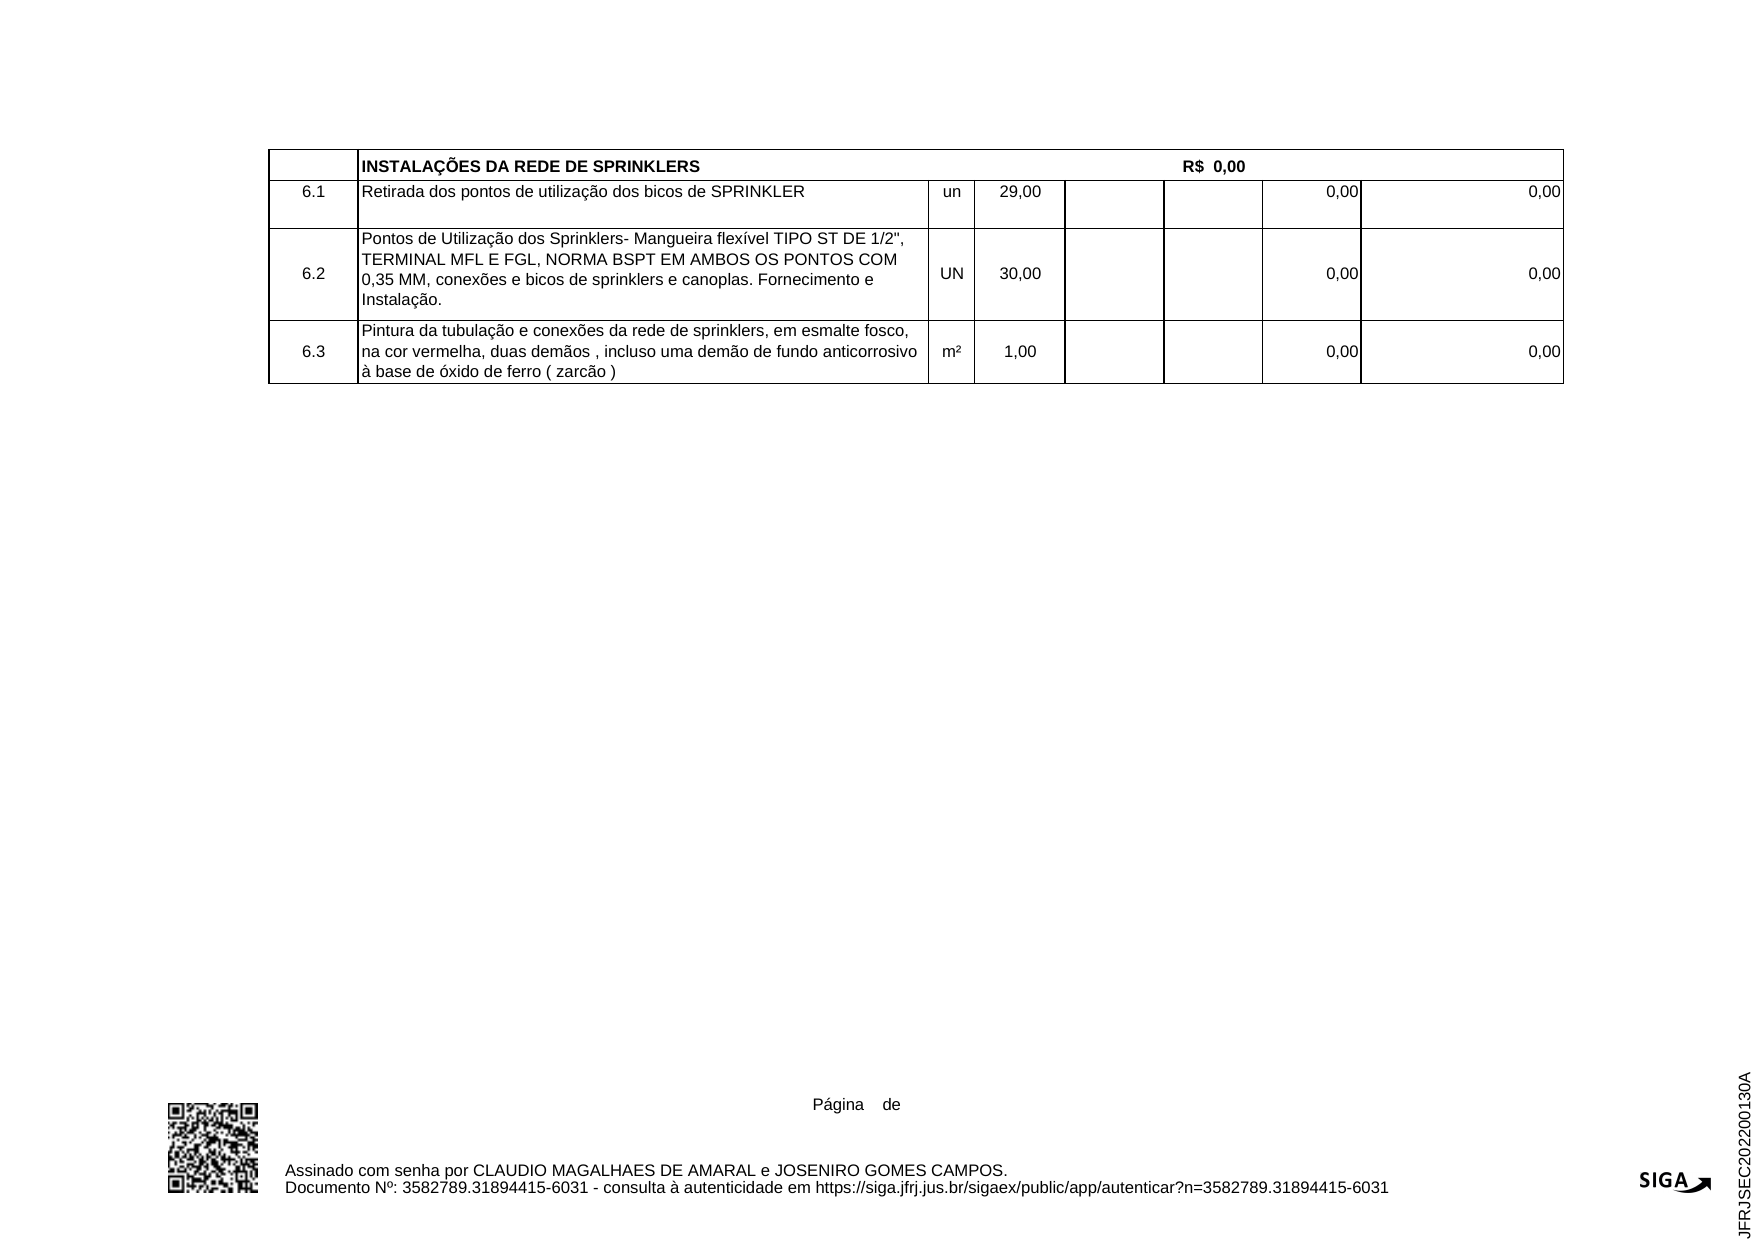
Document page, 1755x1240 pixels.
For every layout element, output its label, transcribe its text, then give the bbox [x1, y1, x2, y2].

table_cell m² [929, 321, 974, 382]
table_cell 30,00 [975, 229, 1064, 319]
table_cell Retirada dos pontos de utilização dos bicos de SPRINKLER [359, 181, 928, 228]
table_cell [270, 150, 357, 180]
table_cell 29,00 [975, 181, 1064, 228]
table_cell 0,00 [1263, 181, 1360, 228]
table_cell Pintura da tubulação e conexões da rede de sprinklers, em esmalte fosco, na cor vermelha, duas demãos , incluso uma demão de fundo anticorrosivo à base de óxido de ferro ( zarcão ) [359, 321, 928, 382]
table_cell 1,00 [975, 321, 1064, 382]
table_cell [1165, 229, 1262, 319]
table_cell un [929, 181, 974, 228]
table_cell 6.1 [270, 181, 357, 228]
table_cell 0,00 [1362, 229, 1563, 319]
table_cell [1165, 321, 1262, 382]
table_cell 0,00 [1263, 321, 1360, 382]
table_cell Pontos de Utilização dos Sprinklers- Mangueira flexível TIPO ST DE 1/2", TERMINAL MFL E FGL, NORMA BSPT EM AMBOS OS PONTOS COM 0,35 MM, conexões e bicos de sprinklers e canoplas. Fornecimento e Instalação. [359, 229, 928, 319]
table_cell [1066, 321, 1163, 382]
table_cell 0,00 [1263, 229, 1360, 319]
table_cell [1066, 229, 1163, 319]
table_cell [1165, 181, 1262, 228]
table_cell 0,00 [1362, 181, 1563, 228]
table_cell INSTALAÇÕES DA REDE DE SPRINKLERS R$ 0,00 [359, 150, 1563, 180]
table_cell 6.2 [270, 229, 357, 319]
table_cell 6.3 [270, 321, 357, 382]
table_cell 0,00 [1362, 321, 1563, 382]
table_cell UN [929, 229, 974, 319]
table_cell [1066, 181, 1163, 228]
